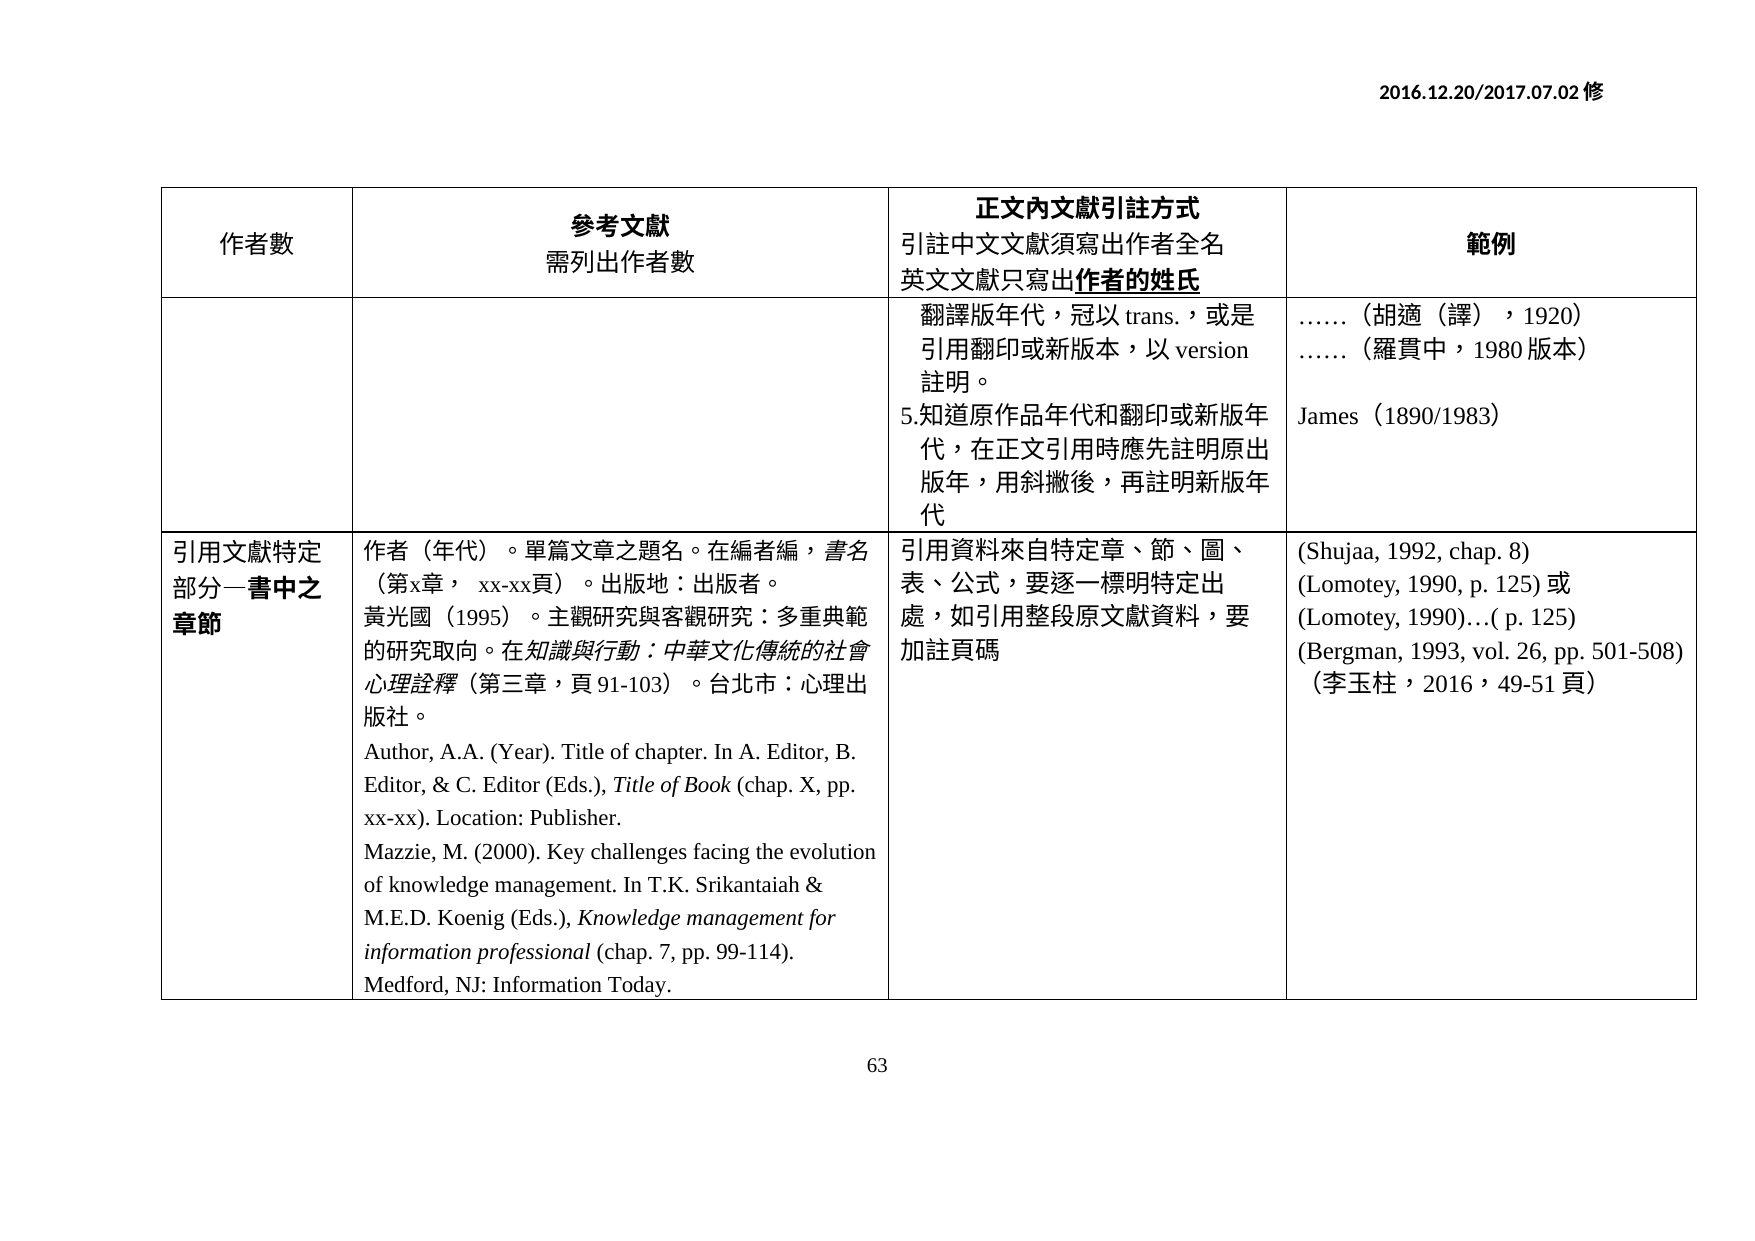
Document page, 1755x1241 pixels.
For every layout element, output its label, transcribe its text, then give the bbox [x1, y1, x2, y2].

table_cell 引用文獻特定部分—書中之章節 [162, 533, 352, 999]
table_cell [353, 298, 888, 531]
table_header 範例 [1287, 188, 1696, 297]
table_header 參考文獻 需列出作者數 [353, 188, 888, 297]
table_header 正文內文獻引註方式 引註中文文獻須寫出作者全名 英文文獻只寫出作者的姓氏 [889, 188, 1286, 297]
table_cell 翻譯版年代，冠以trans.，或是引用翻印或新版本，以version註明。 5.知道原作品年代和翻印或新版年代，在正文引用時應先註明原出版年，用斜撇後，再註明新版年代 [889, 298, 1286, 531]
table_cell (Shujaa, 1992, chap. 8) (Lomotey, 1990, p. 125) 或 (Lomotey, 1990)…( p. 125) (Bergman, 1993, vol. 26, pp. 501-508) （李玉柱，2016，49-51頁） [1287, 533, 1696, 999]
table_cell ……（胡適（譯），1920） ……（羅貫中，1980版本） James（1890/1983） [1287, 298, 1696, 531]
table_cell [162, 298, 352, 531]
table_cell 作者（年代）。單篇文章之題名。在編者編，書名（第x章， xx-xx頁）。出版地：出版者。 黃光國（1995）。主觀研究與客觀研究：多重典範的研究取向。在知識與行動：中華文化傳統的社會心理詮釋（第三章，頁91-103）。台北市：心理出版社。 Author, A.A. (Year). Title of chapter. In A. Editor, B. Editor, & C. Editor (Eds.), Title of Book (chap. X, pp. xx-xx). Location: Publisher. Mazzie, M. (2000). Key challenges facing the evolution of knowledge management. In T.K. Srikantaiah & M.E.D. Koenig (Eds.), Knowledge management for information professional (chap. 7, pp. 99-114). Medford, NJ: Information Today. [353, 533, 888, 999]
table_cell 引用資料來自特定章、節、圖、表、公式，要逐一標明特定出處，如引用整段原文獻資料，要加註頁碼 [889, 533, 1286, 999]
table_header 作者數 [162, 188, 352, 297]
